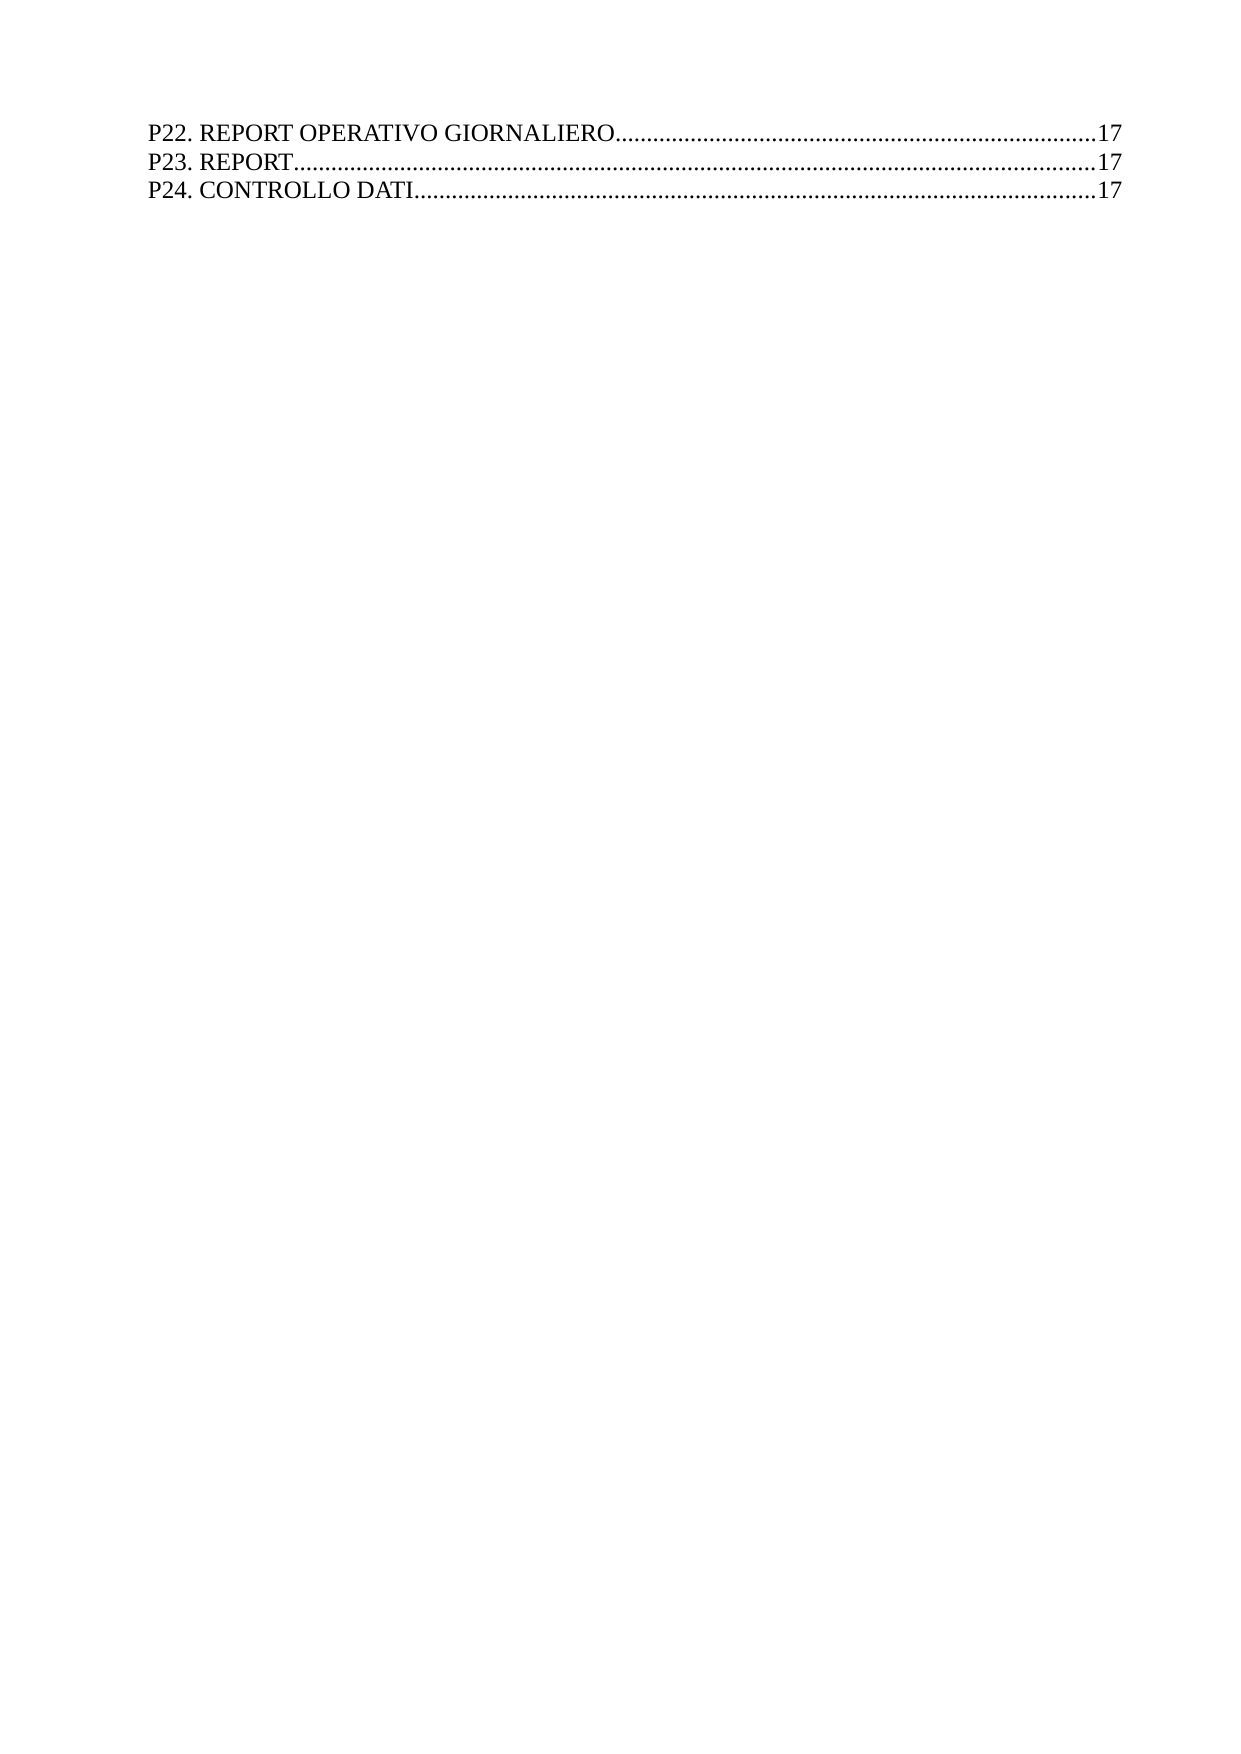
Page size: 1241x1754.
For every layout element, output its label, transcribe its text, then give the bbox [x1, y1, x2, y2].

text P23. REPORT 17 [148, 147, 1122, 176]
text P24. CONTROLLO DATI 17 [148, 176, 1122, 204]
text P22. REPORT OPERATIVO GIORNALIERO 17 [148, 118, 1122, 147]
